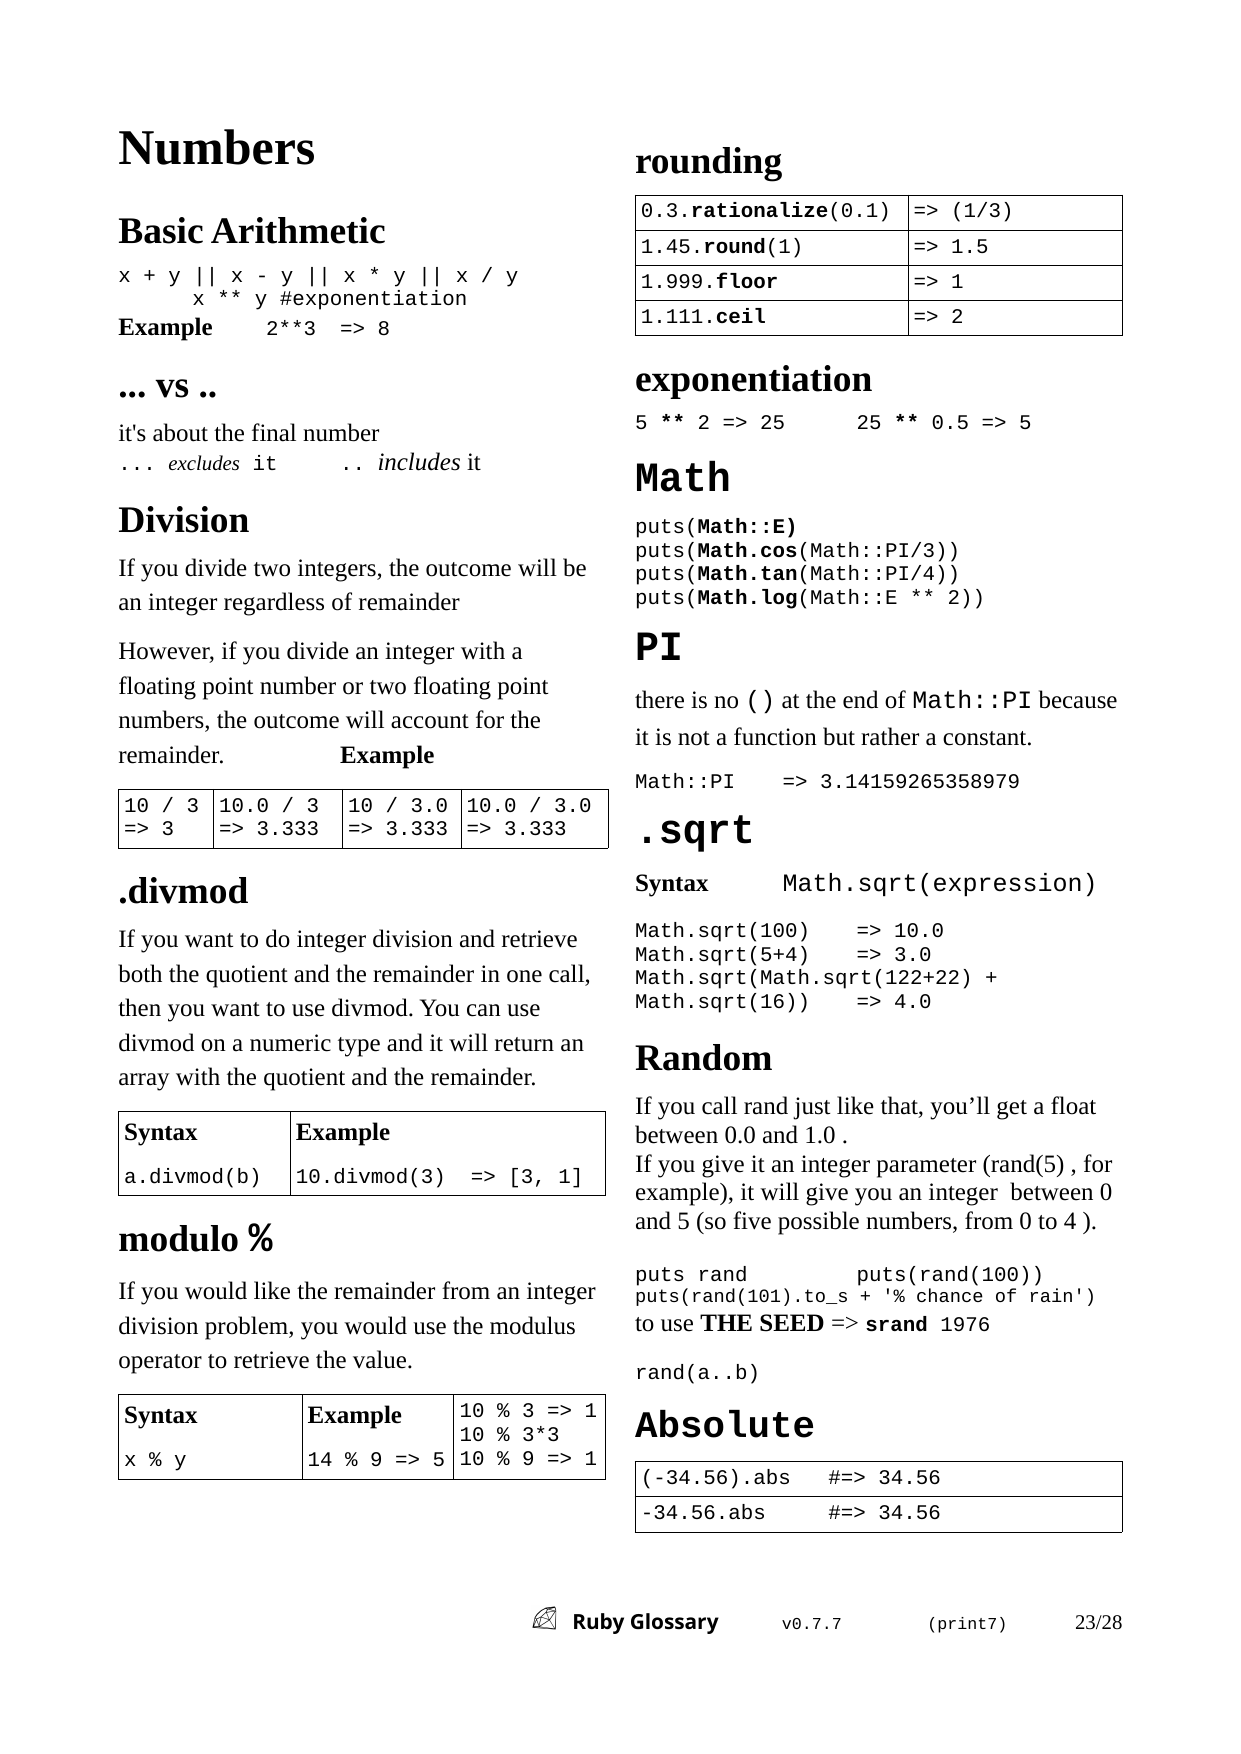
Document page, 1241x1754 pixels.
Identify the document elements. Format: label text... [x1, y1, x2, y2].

subtitle ... vs .. [118, 362, 605, 405]
table_cell => 1 [909, 266, 1122, 300]
subtitle modulo % [118, 1216, 605, 1264]
text If you want to do integer division and retrieve both the quotient and the remainder in one call, then you want to use divmod. You can use divmod on a numeric type and it will return an array with the quotient and the remainder. [118, 924, 605, 1091]
table_header Syntax x % y [119, 1395, 302, 1479]
table_header Example 14 % 9 => 5 [303, 1395, 453, 1479]
table_header 10 / 3 => 3 [119, 790, 213, 848]
text to use THE SEED => srand 1976 [635, 1308, 1122, 1338]
text Syntax Math.sqrt(expression) [635, 868, 1122, 899]
text it's about the final number [118, 418, 605, 447]
text x ** y #exponentiation [118, 288, 605, 312]
table_cell 1.999.floor [636, 266, 908, 300]
subtitle rounding [635, 139, 1122, 182]
table_cell 1.111.ceil [636, 301, 908, 335]
table_header Syntax a.divmod(b) [119, 1112, 290, 1195]
text puts(Math.tan(Math::PI/4)) [635, 563, 1122, 587]
text there is no () at the end of Math::PI because it is not a function but rather a constant. [635, 685, 1122, 750]
picture [530, 1605, 557, 1630]
text puts(Math.log(Math::E ** 2)) [635, 587, 1122, 611]
text If you divide two integers, the outcome will be an integer regardless of remainder [118, 553, 605, 616]
text rand(a..b) [635, 1362, 1122, 1385]
subtitle Basic Arithmetic [118, 209, 605, 252]
table_header => (1/3) [909, 196, 1122, 230]
text If you would like the remainder from an integer division problem, you would use the modulus operator to retrieve the value. [118, 1276, 605, 1374]
table_header (-34.56).abs #=> 34.56 [636, 1462, 1122, 1496]
table_header 10.0 / 3 => 3.333 [214, 790, 342, 848]
table_header 10.0 / 3.0 => 3.333 [462, 790, 608, 848]
text x + y || x - y || x * y || x / y [118, 264, 605, 288]
text ... excludes it .. includes it [118, 447, 605, 476]
subtitle PI [635, 625, 1122, 672]
subtitle .sqrt [635, 809, 1122, 856]
text However, if you divide an integer with a floating point number or two floating point numbers, the outcome will account for the remainder. Example [118, 636, 605, 768]
subtitle Random [635, 1036, 1122, 1079]
subtitle .divmod [118, 868, 605, 912]
text puts(Math::E) [635, 516, 1122, 540]
subtitle Numbers [118, 118, 605, 176]
text puts(Math.cos(Math::PI/3)) [635, 540, 1122, 563]
subtitle Math [635, 456, 1122, 504]
table_cell => 2 [909, 301, 1122, 335]
table_header Example 10.divmod(3) => [3, 1] [291, 1112, 605, 1195]
subtitle Division [118, 497, 605, 540]
table_header 10 % 3 => 1 10 % 3*3 10 % 9 => 1 [454, 1395, 605, 1479]
subtitle Absolute [635, 1406, 1122, 1449]
text If you call rand just like that, you’ll get a float between 0.0 and 1.0 . [635, 1091, 1122, 1149]
text Math.sqrt(100) => 10.0 [635, 920, 1122, 944]
text puts rand puts(rand(100)) [635, 1264, 1122, 1287]
table_cell => 1.5 [909, 231, 1122, 265]
text 5 ** 2 => 25 25 ** 0.5 => 5 [635, 412, 1122, 436]
text Example 2**3 => 8 [118, 312, 605, 341]
text Math.sqrt(5+4) => 3.0 [635, 944, 1122, 967]
subtitle exponentiation [635, 356, 1122, 399]
text If you give it an integer parameter (rand(5) , for example), it will give you an integer between 0 and 5 (so five possible numbers, from 0 to 4 ). [635, 1149, 1122, 1235]
table_cell 1.45.round(1) [636, 231, 908, 265]
text Math.sqrt(Math.sqrt(122+22) + Math.sqrt(16)) => 4.0 [635, 967, 1122, 1015]
text puts(rand(101).to_s + '% chance of rain') [635, 1287, 1122, 1308]
table_cell -34.56.abs #=> 34.56 [636, 1497, 1122, 1532]
table_header 0.3.rationalize(0.1) [636, 196, 908, 230]
table_header 10 / 3.0 => 3.333 [343, 790, 461, 848]
text Math::PI => 3.14159265358979 [635, 771, 1122, 794]
